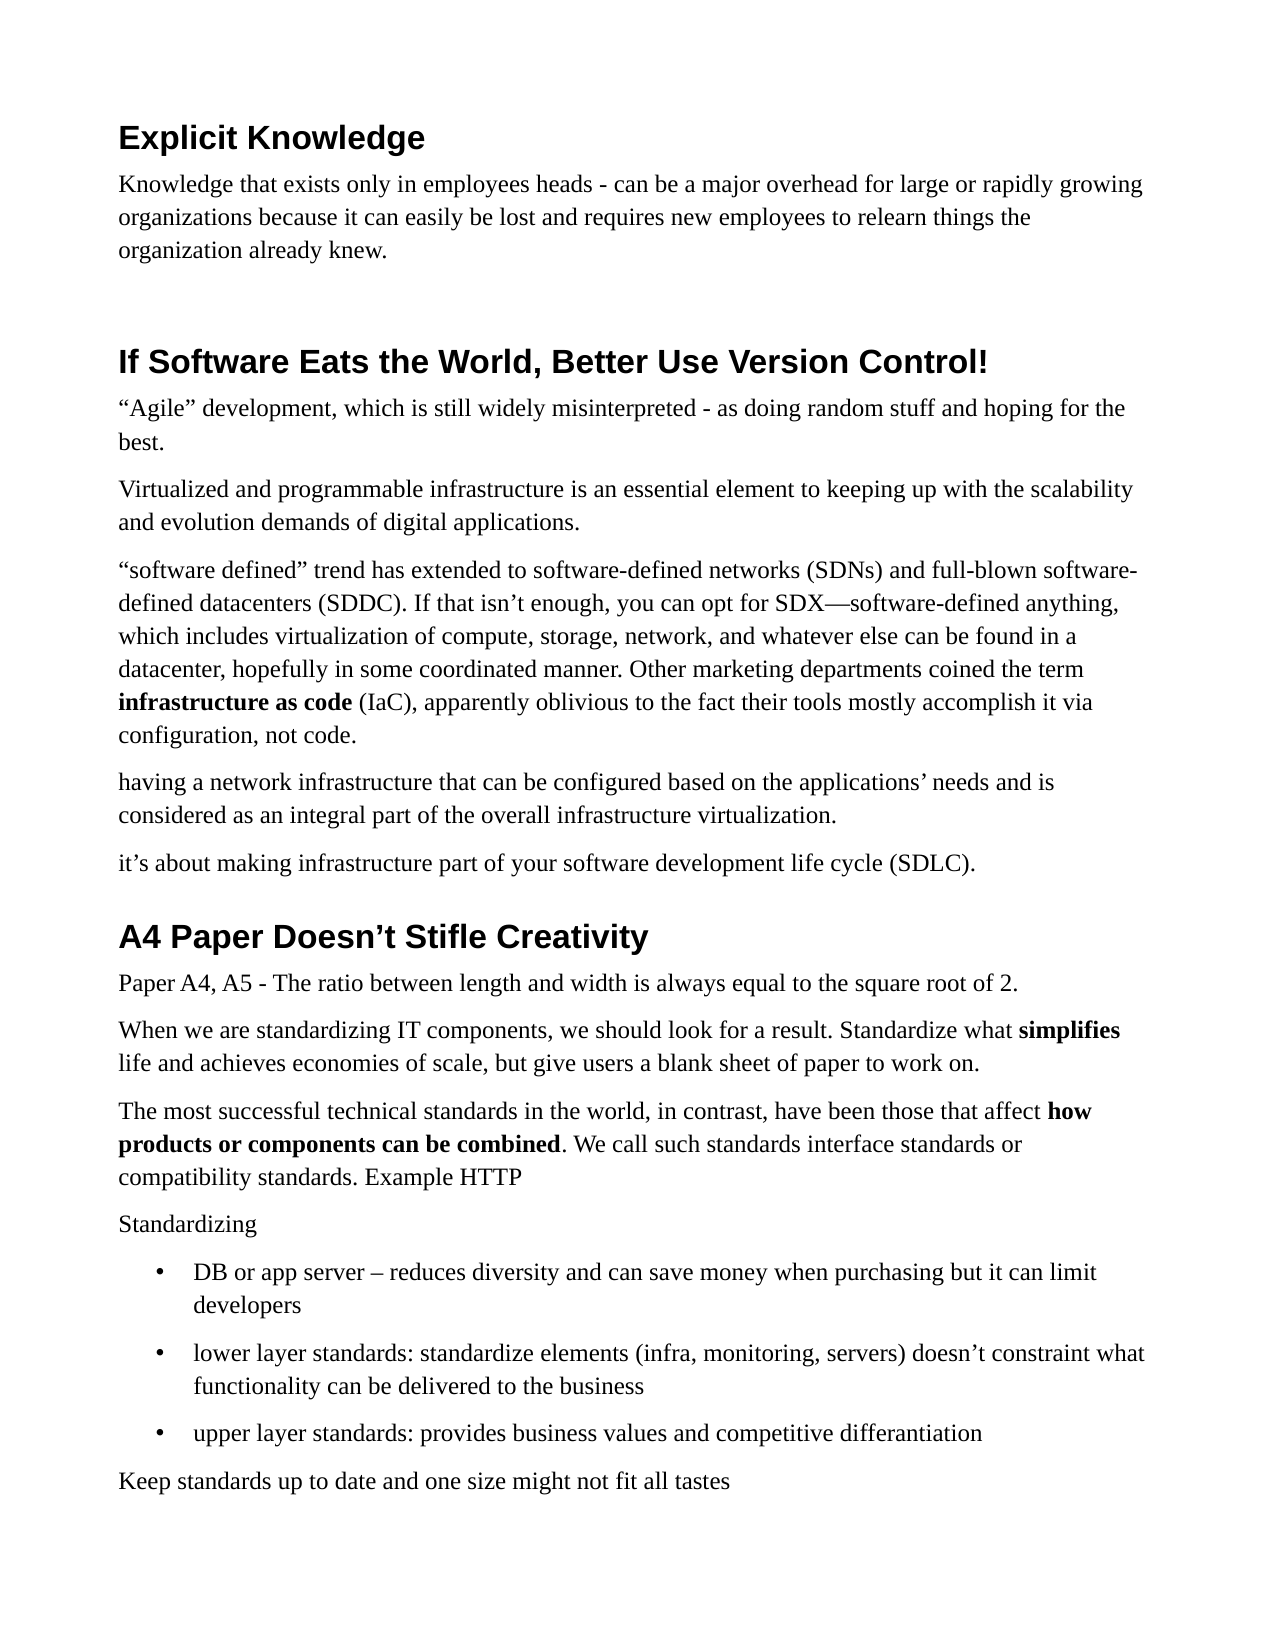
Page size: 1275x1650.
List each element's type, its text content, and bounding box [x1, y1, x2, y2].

subtitle Explicit Knowledge [118, 118, 1157, 157]
text Standardizing [118, 1209, 1157, 1238]
text Paper A4, A5 - The ratio between length and width is always equal to the square root of 2. [118, 968, 1157, 996]
subtitle A4 Paper Doesn’t Stifle Creativity [118, 917, 1157, 955]
text The most successful technical standards in the world, in contrast, have been those that affect how products or components can be combined. We call such standards interface standards or compatibility standards. Example HTTP [118, 1096, 1157, 1191]
list upper layer standards: provides business values and competitive differantiation [156, 1418, 1157, 1447]
subtitle If Software Eats the World, Better Use Version Control! [118, 304, 1157, 381]
text it’s about making infrastructure part of your software development life cycle (SDLC). [118, 848, 1157, 877]
text Knowledge that exists only in employees heads - can be a major overhead for large or rapidly growing organizations because it can easily be lost and requires new employees to relearn things the organization already knew. [118, 169, 1157, 264]
text “Agile” development, which is still widely misinterpreted - as doing random stuff and hoping for the best. [118, 393, 1157, 455]
text Virtualized and programmable infrastructure is an essential element to keeping up with the scalability and evolution demands of digital applications. [118, 474, 1157, 536]
text Keep standards up to date and one size might not fit all tastes [118, 1466, 1157, 1495]
text “software defined” trend has extended to software-defined networks (SDNs) and full-blown software-defined datacenters (SDDC). If that isn’t enough, you can opt for SDX—software-defined anything, which includes virtualization of compute, storage, network, and whatever else can be found in a datacenter, hopefully in some coordinated manner. Other marketing departments coined the term infrastructure as code (IaC), apparently oblivious to the fact their tools mostly accomplish it via configuration, not code. [118, 555, 1157, 749]
list DB or app server – reduces diversity and can save money when purchasing but it can limit developers [156, 1257, 1157, 1319]
text having a network infrastructure that can be configured based on the applications’ needs and is considered as an integral part of the overall infrastructure virtualization. [118, 767, 1157, 829]
text When we are standardizing IT components, we should look for a result. Standardize what simplifies life and achieves economies of scale, but give users a blank sheet of paper to work on. [118, 1015, 1157, 1077]
list lower layer standards: standardize elements (infra, monitoring, servers) doesn’t constraint what functionality can be delivered to the business [156, 1338, 1157, 1399]
